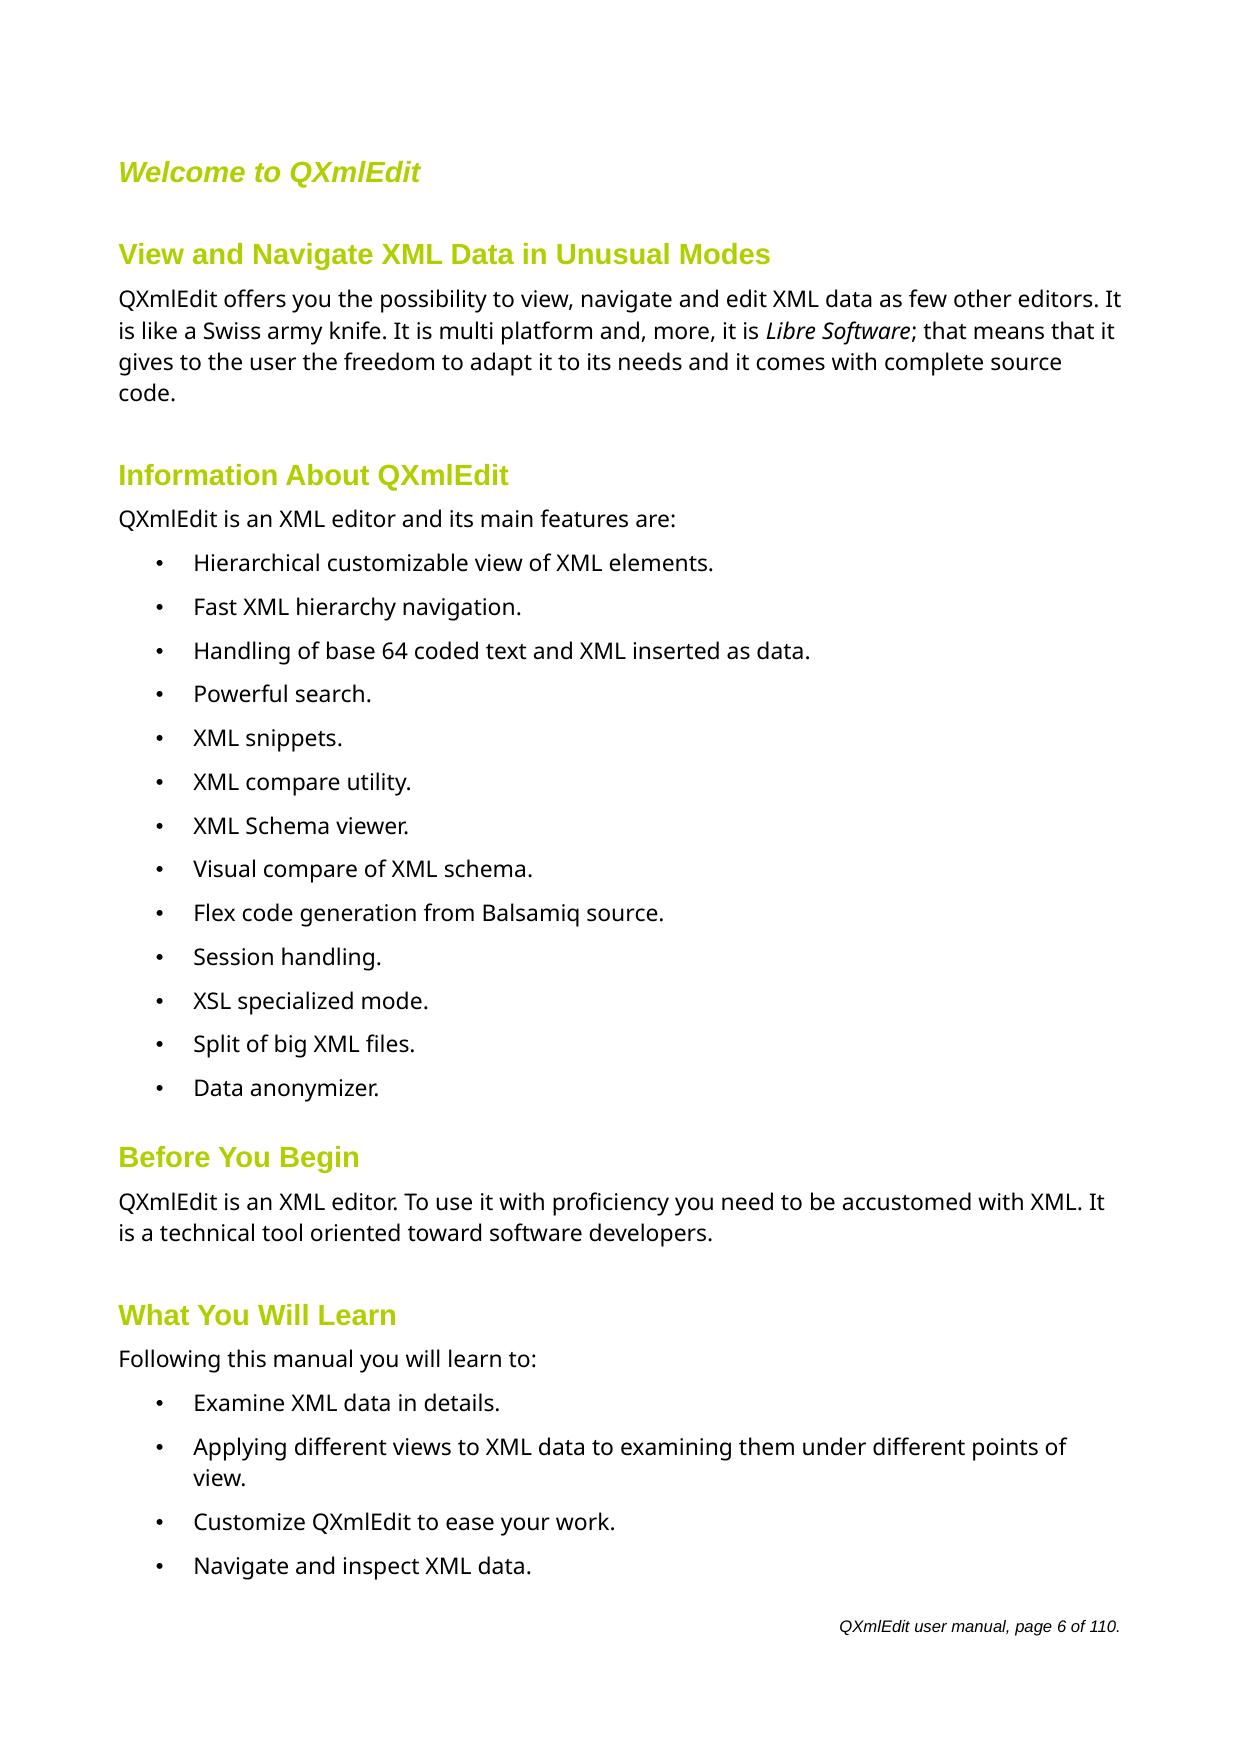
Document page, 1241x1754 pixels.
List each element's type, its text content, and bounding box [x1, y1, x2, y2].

list Data anonymizer. [156, 1072, 1122, 1103]
list Powerful search. [156, 678, 1122, 710]
list XML compare utility. [156, 766, 1122, 797]
subtitle Welcome to QXmlEdit [118, 155, 1122, 188]
text Following this manual you will learn to: [118, 1343, 1122, 1375]
list XSL specialized mode. [156, 985, 1122, 1016]
subtitle View and Navigate XML Data in Unusual Modes [118, 237, 1122, 271]
list Visual compare of XML schema. [156, 853, 1122, 885]
list XML snippets. [156, 722, 1122, 753]
list Split of big XML files. [156, 1028, 1122, 1059]
subtitle Information About QXmlEdit [118, 457, 1122, 491]
list Session handling. [156, 941, 1122, 972]
list Fast XML hierarchy navigation. [156, 591, 1122, 622]
list Hierarchical customizable view of XML elements. [156, 547, 1122, 578]
text QXmlEdit is an XML editor. To use it with proficiency you need to be accustomed with XML. It is a technical tool oriented toward software developers. [118, 1186, 1122, 1248]
list XML Schema viewer. [156, 810, 1122, 841]
list Navigate and inspect XML data. [156, 1550, 1122, 1581]
subtitle What You Will Learn [118, 1297, 1122, 1331]
list Customize QXmlEdit to ease your work. [156, 1506, 1122, 1537]
subtitle Before You Begin [118, 1140, 1122, 1173]
list Applying different views to XML data to examining them under different points of view. [156, 1431, 1122, 1493]
text QXmlEdit is an XML editor and its main features are: [118, 503, 1122, 535]
list Flex code generation from Balsamiq source. [156, 897, 1122, 928]
text QXmlEdit offers you the possibility to view, navigate and edit XML data as few other editors. It is like a Swiss army knife. It is multi platform and, more, it is Libre Software; that means that it gives to the user the freedom to adapt it to its needs and it comes with complete source code. [118, 283, 1122, 408]
list Examine XML data in details. [156, 1387, 1122, 1418]
list Handling of base 64 coded text and XML inserted as data. [156, 635, 1122, 666]
